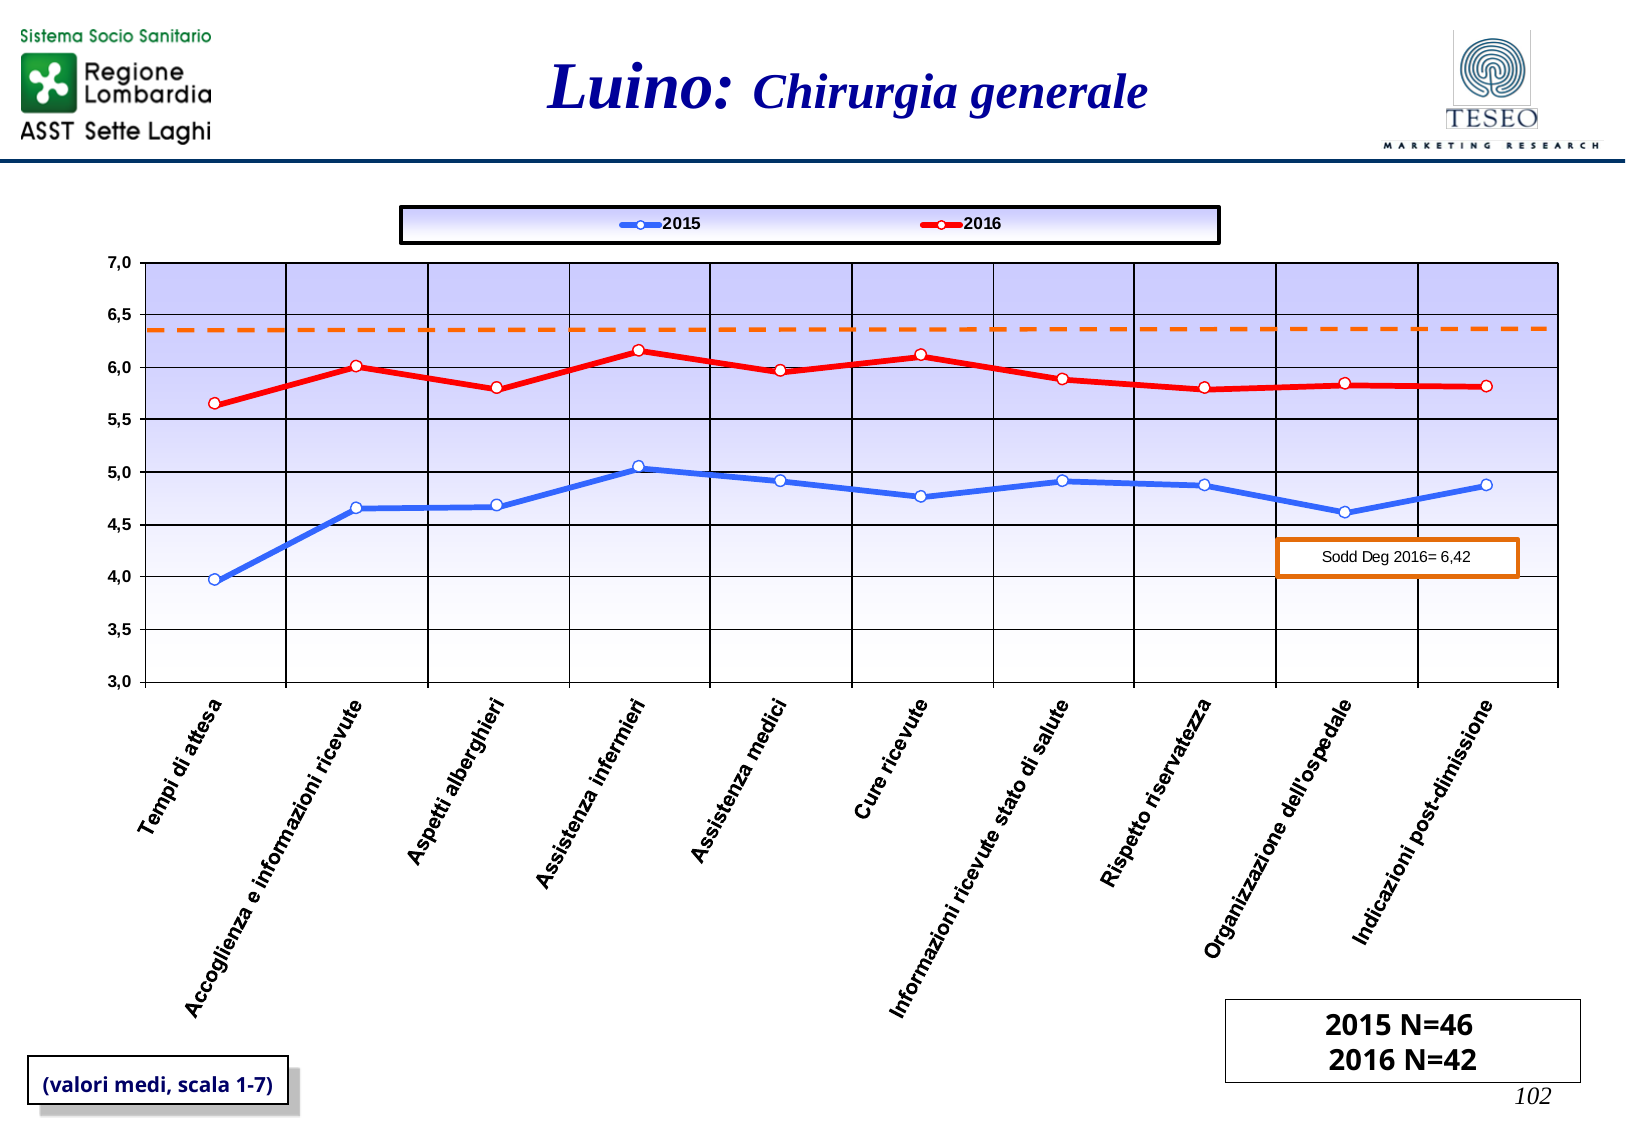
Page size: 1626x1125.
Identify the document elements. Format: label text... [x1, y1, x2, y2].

picture [21, 26, 211, 148]
text_box 2015 N=46 2016 N=42 [1225, 999, 1581, 1083]
picture [1381, 30, 1604, 149]
text_box (valori medi, scala 1-7) [27, 1056, 288, 1105]
picture [63, 196, 1562, 1049]
text_box Luino: Chirurgia generale [304, 18, 1392, 144]
